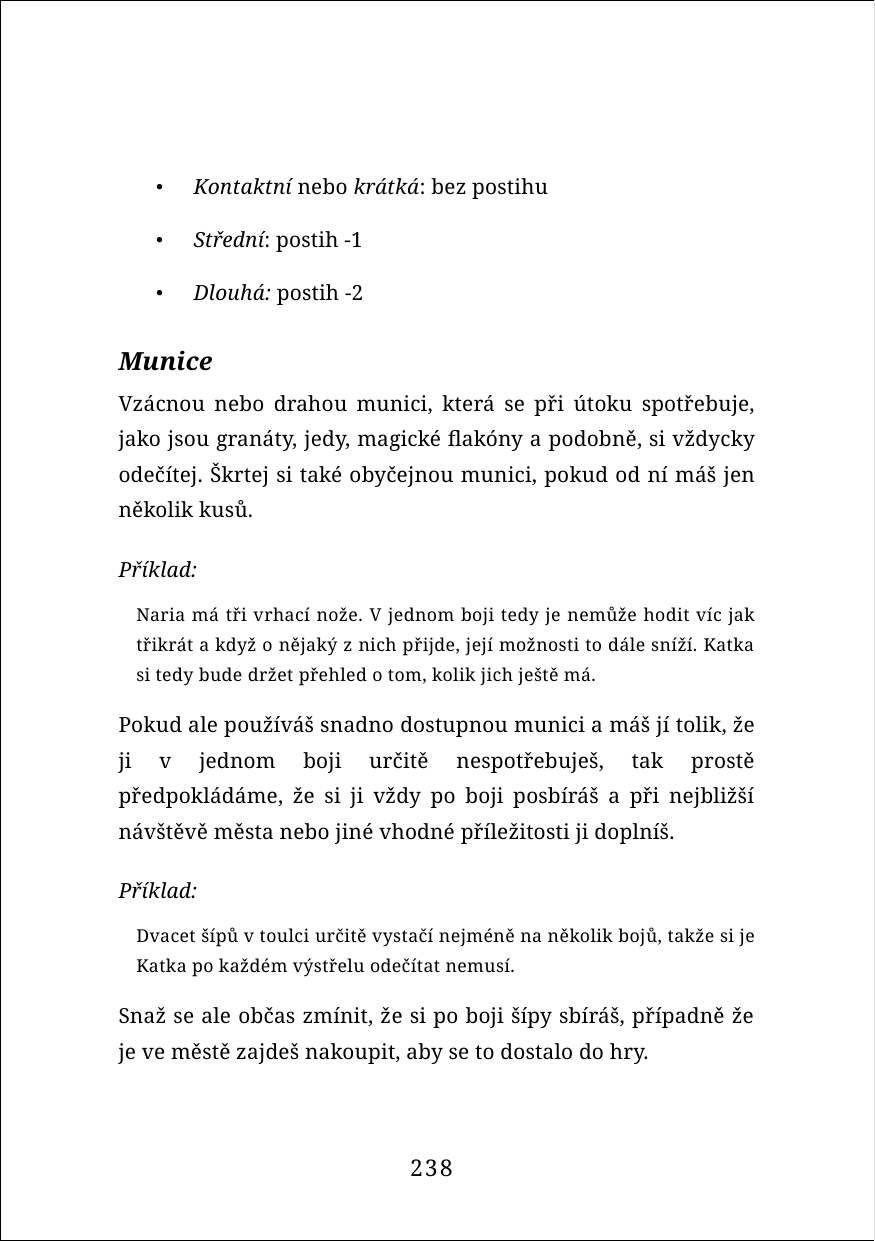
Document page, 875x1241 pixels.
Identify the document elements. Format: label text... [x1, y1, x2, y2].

text Příklad: [118, 555, 756, 583]
list Dlouhá: postih -2 [156, 278, 756, 307]
subtitle Munice [118, 343, 756, 377]
list Střední: postih -1 [156, 225, 756, 253]
text Příklad: [118, 876, 756, 904]
text Dvacet šípů v toulci určitě vystačí nejméně na několik bojů, takže si je Katka po každém výstřelu odečítat nemusí. [136, 923, 756, 978]
text Naria má tři vrhací nože. V jednom boji tedy je nemůže hodit víc jak třikrát a když o nějaký z nich přijde, její možnosti to dále sníží. Katka si tedy bude držet přehled o tom, kolik jich ještě má. [136, 602, 756, 687]
text Vzácnou nebo drahou munici, která se při útoku spotřebuje, jako jsou granáty, jedy, magické flakóny a podobně, si vždycky odečítej. Škrtej si také obyčejnou munici, pokud od ní máš jen několik kusů. [118, 389, 756, 524]
text Snaž se ale občas zmínit, že si po boji šípy sbíráš, případně že je ve městě zajdeš nakoupit, aby se to dostalo do hry. [118, 1002, 756, 1066]
text Pokud ale používáš snadno dostupnou munici a máš jí tolik, že ji v jednom boji určitě nespotřebuješ, tak prostě předpokládáme, že si ji vždy po boji posbíráš a při nejbližší návštěvě města nebo jiné vhodné příležitosti ji doplníš. [118, 710, 756, 845]
list Kontaktní nebo krátká: bez postihu [156, 172, 756, 200]
